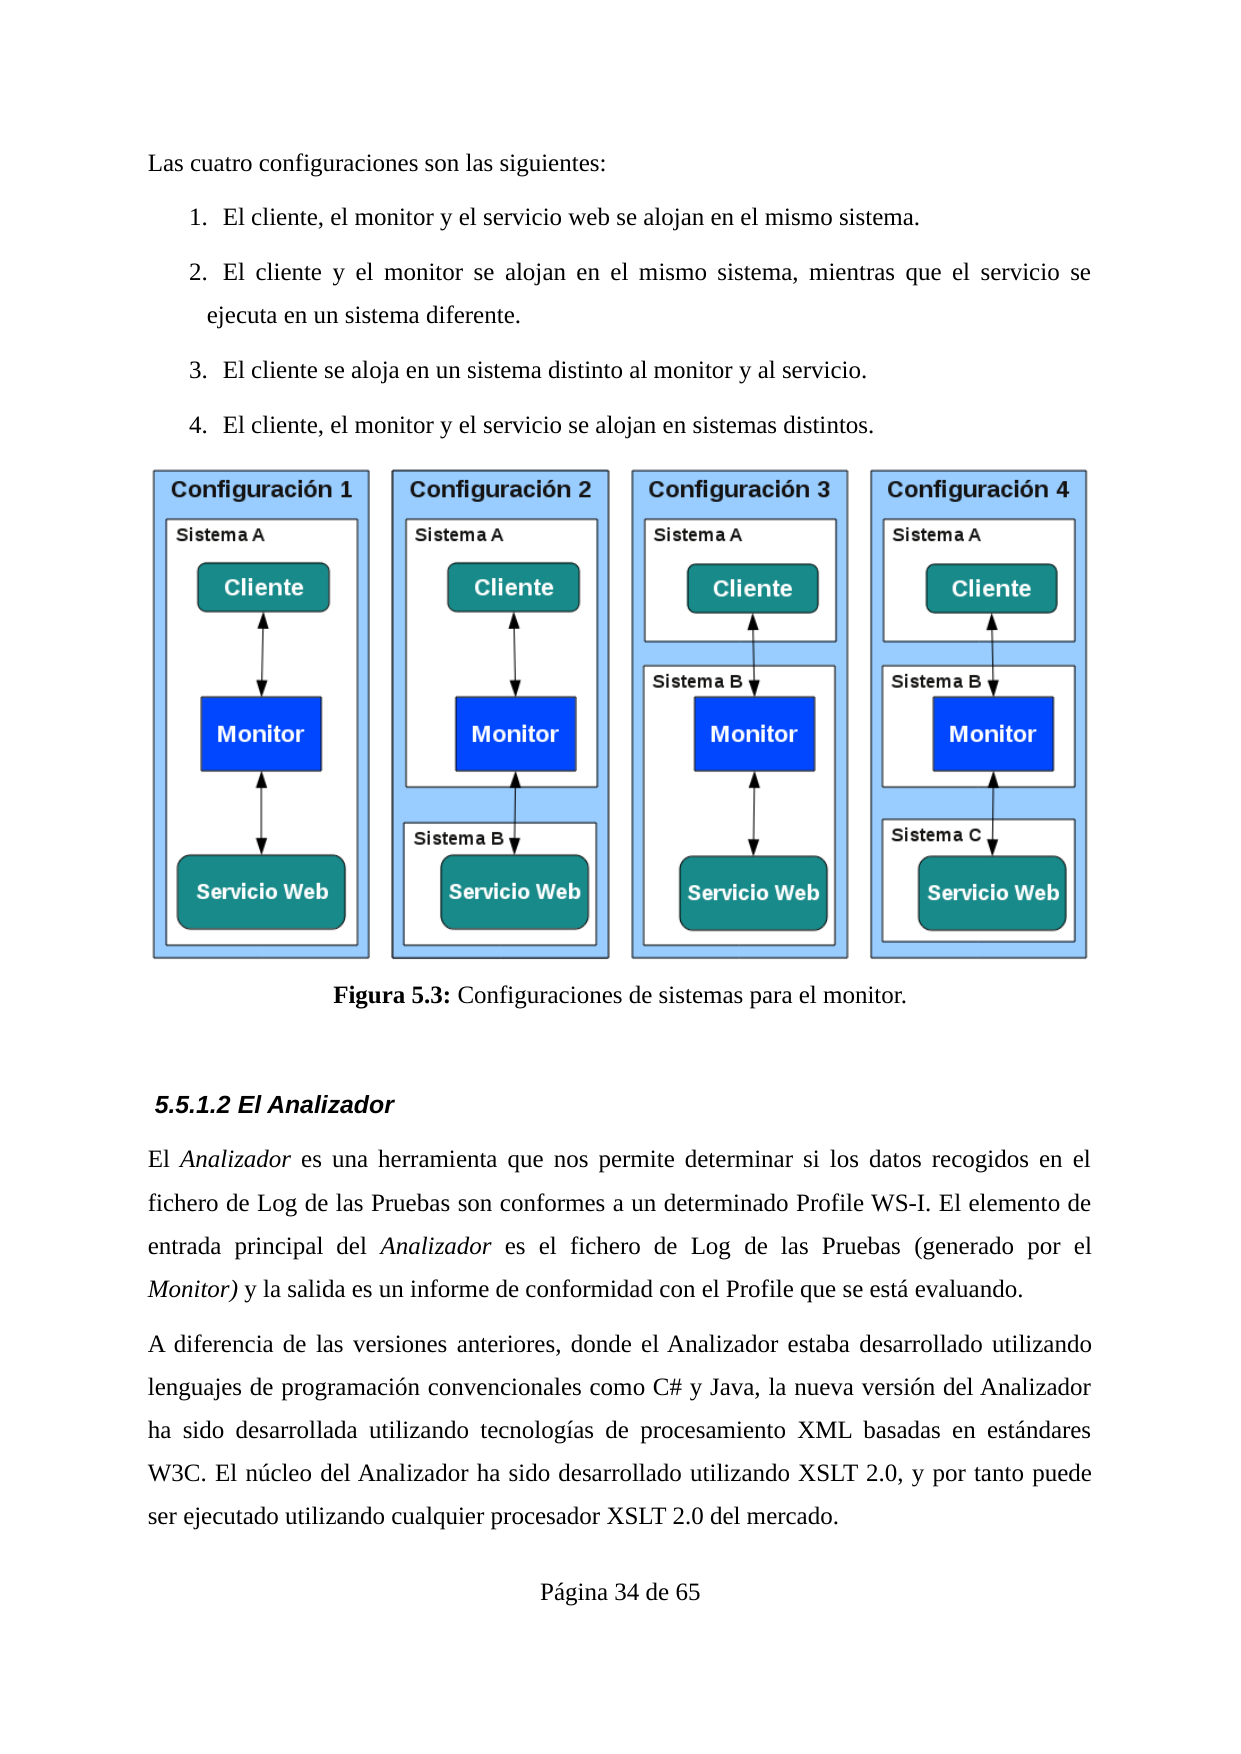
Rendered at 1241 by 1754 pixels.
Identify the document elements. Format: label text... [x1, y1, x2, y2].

picture [147, 465, 1093, 966]
list El cliente, el monitor y el servicio web se alojan en el mismo sistema. [189, 202, 1093, 231]
list El cliente, el monitor y el servicio se alojan en sistemas distintos. [189, 410, 1093, 439]
subtitle El Analizador [148, 1090, 1093, 1118]
text Las cuatro configuraciones son las siguientes: [148, 148, 1093, 176]
text El Analizador es una herramienta que nos permite determinar si los datos recogidos en el fichero de Log de las Pruebas son conformes a un determinado Profile WS-I. El elemento de entrada principal del Analizador es el fichero de Log de las Pruebas (generado por el Monitor) y la salida es un informe de conformidad con el Profile que se está evaluando. [148, 1144, 1093, 1303]
text A diferencia de las versiones anteriores, donde el Analizador estaba desarrollado utilizando lenguajes de programación convencionales como C# y Java, la nueva versión del Analizador ha sido desarrollada utilizando tecnologías de procesamiento XML basadas en estándares W3C. El núcleo del Analizador ha sido desarrollado utilizando XSLT 2.0, y por tanto puede ser ejecutado utilizando cualquier procesador XSLT 2.0 del mercado. [148, 1329, 1093, 1530]
text Figura 5.3: Configuraciones de sistemas para el monitor. [148, 966, 1093, 1009]
list El cliente y el monitor se alojan en el mismo sistema, mientras que el servicio se ejecuta en un sistema diferente. [189, 257, 1093, 329]
list El cliente se aloja en un sistema distinto al monitor y al servicio. [189, 355, 1093, 384]
